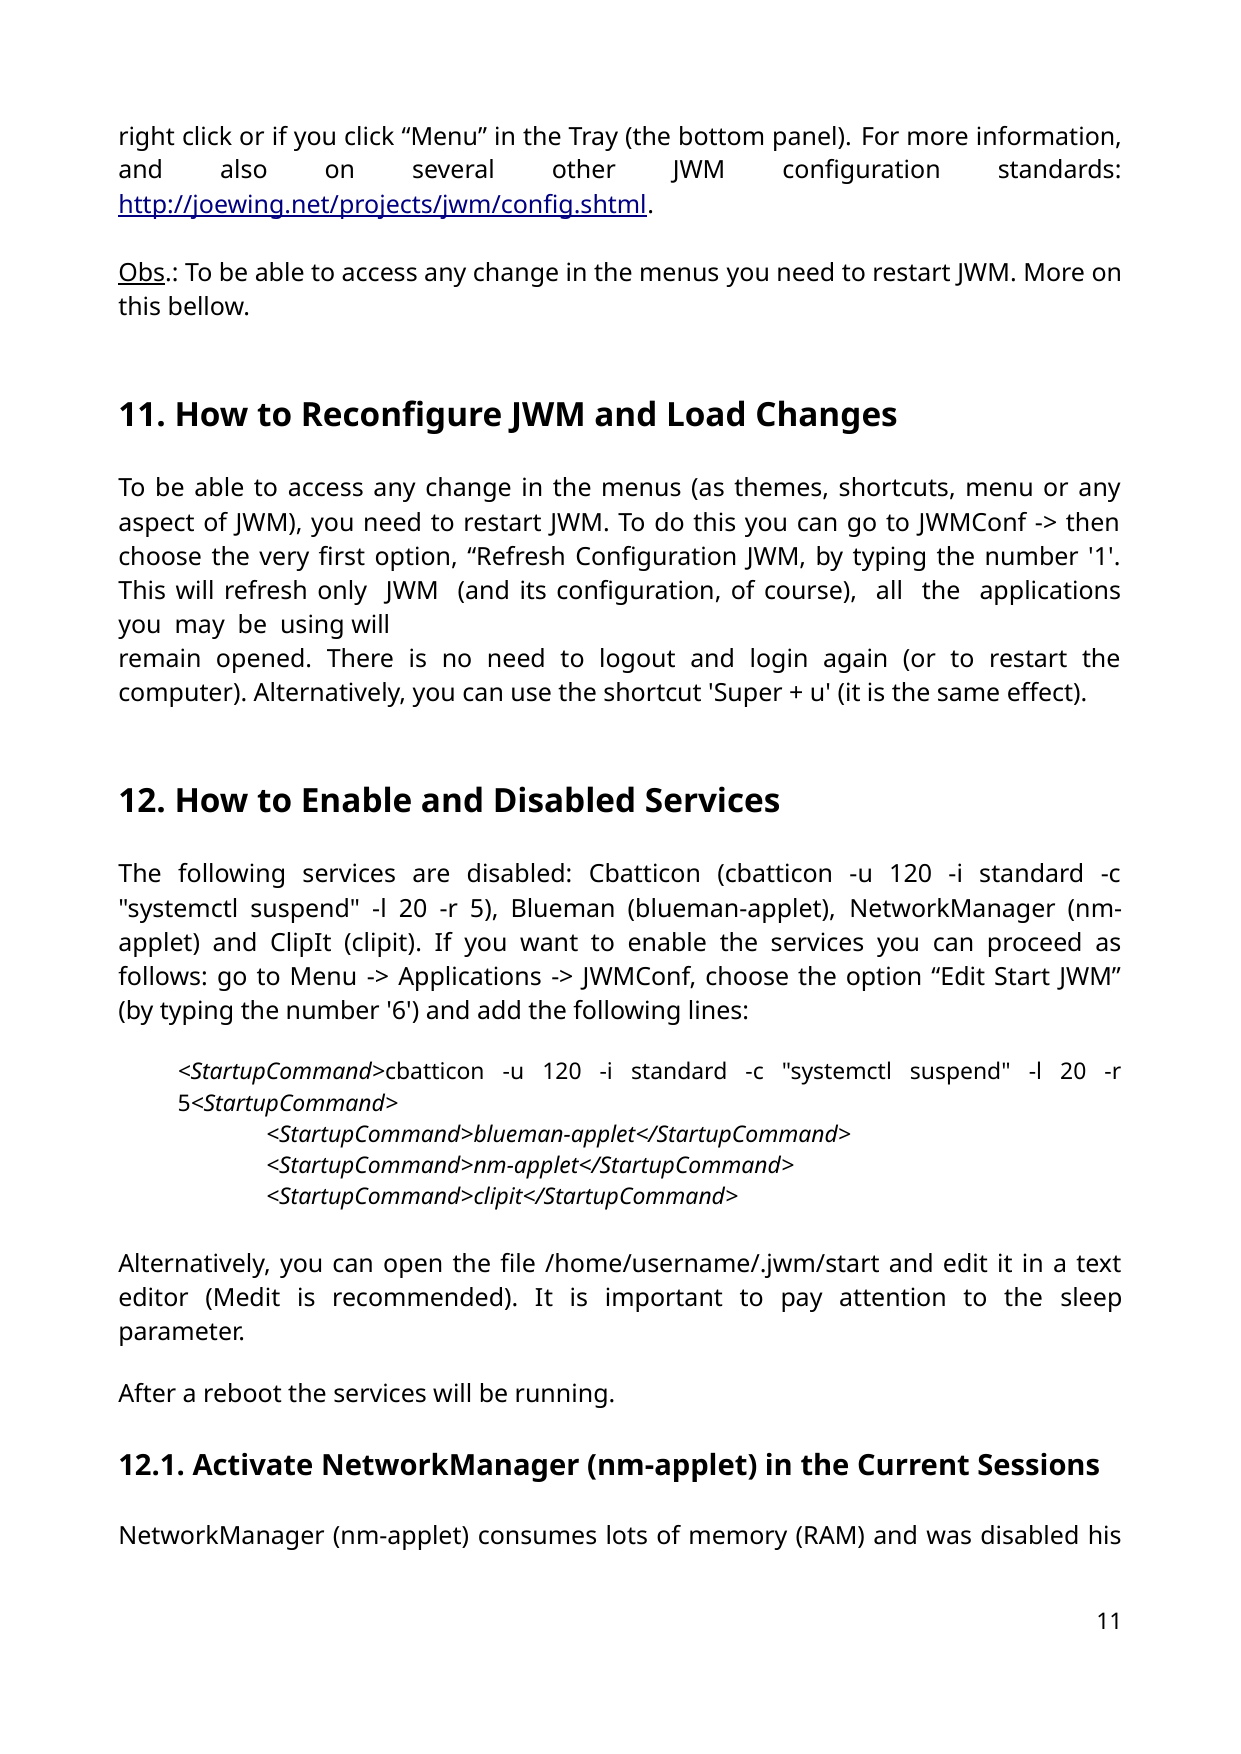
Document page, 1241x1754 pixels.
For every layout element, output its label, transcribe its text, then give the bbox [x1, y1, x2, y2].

text right click or if you click “Menu” in the Tray (the bottom panel). For more information, and also on several other JWM configuration standards: http://joewing.net/projects/jwm/config.shtml. [118, 118, 1122, 220]
text <StartupCommand>blueman-applet</StartupCommand> [177, 1118, 1122, 1149]
text NetworkManager (nm-applet) consumes lots of memory (RAM) and was disabled his [118, 1518, 1122, 1552]
text Alternatively, you can open the file /home/username/.jwm/start and edit it in a text editor (Medit is recommended). It is important to pay attention to the sleep parameter. [118, 1246, 1122, 1348]
text remain opened. There is no need to logout and login again (or to restart the computer). Alternatively, you can use the shortcut 'Super + u' (it is the same effect). [118, 640, 1122, 708]
subtitle 12.1. Activate NetworkManager (nm-applet) in the Current Sessions [118, 1444, 1122, 1484]
text After a reboot the services will be running. [118, 1376, 1122, 1410]
text <StartupCommand>nm-applet</StartupCommand> [177, 1149, 1122, 1180]
text The following services are disabled: Cbatticon (cbatticon -u 120 -i standard -c "systemctl suspend" -l 20 -r 5), Blueman (blueman-applet), NetworkManager (nm-applet) and ClipIt (clipit). If you want to enable the services you can proceed as follows: go to Menu -> Applications -> JWMConf, choose the option “Edit Start JWM” (by typing the number '6') and add the following lines: [118, 856, 1122, 1026]
text <StartupCommand>clipit</StartupCommand> [177, 1180, 1122, 1211]
subtitle 12. How to Enable and Disabled Services [118, 777, 1122, 822]
subtitle 11. How to Reconfigure JWM and Load Changes [118, 391, 1122, 436]
text Obs.: To be able to access any change in the menus you need to restart JWM. More on this bellow. [118, 254, 1122, 322]
text <StartupCommand>cbatticon -u 120 -i standard -c "systemctl suspend" -l 20 -r 5<StartupCommand> [177, 1055, 1122, 1118]
text To be able to access any change in the menus (as themes, shortcuts, menu or any aspect of JWM), you need to restart JWM. To do this you can go to JWMConf -> then choose the very first option, “Refresh Configuration JWM, by typing the number '1'. This will refresh only JWM (and its configuration, of course), all the applications you may be using will [118, 470, 1122, 640]
